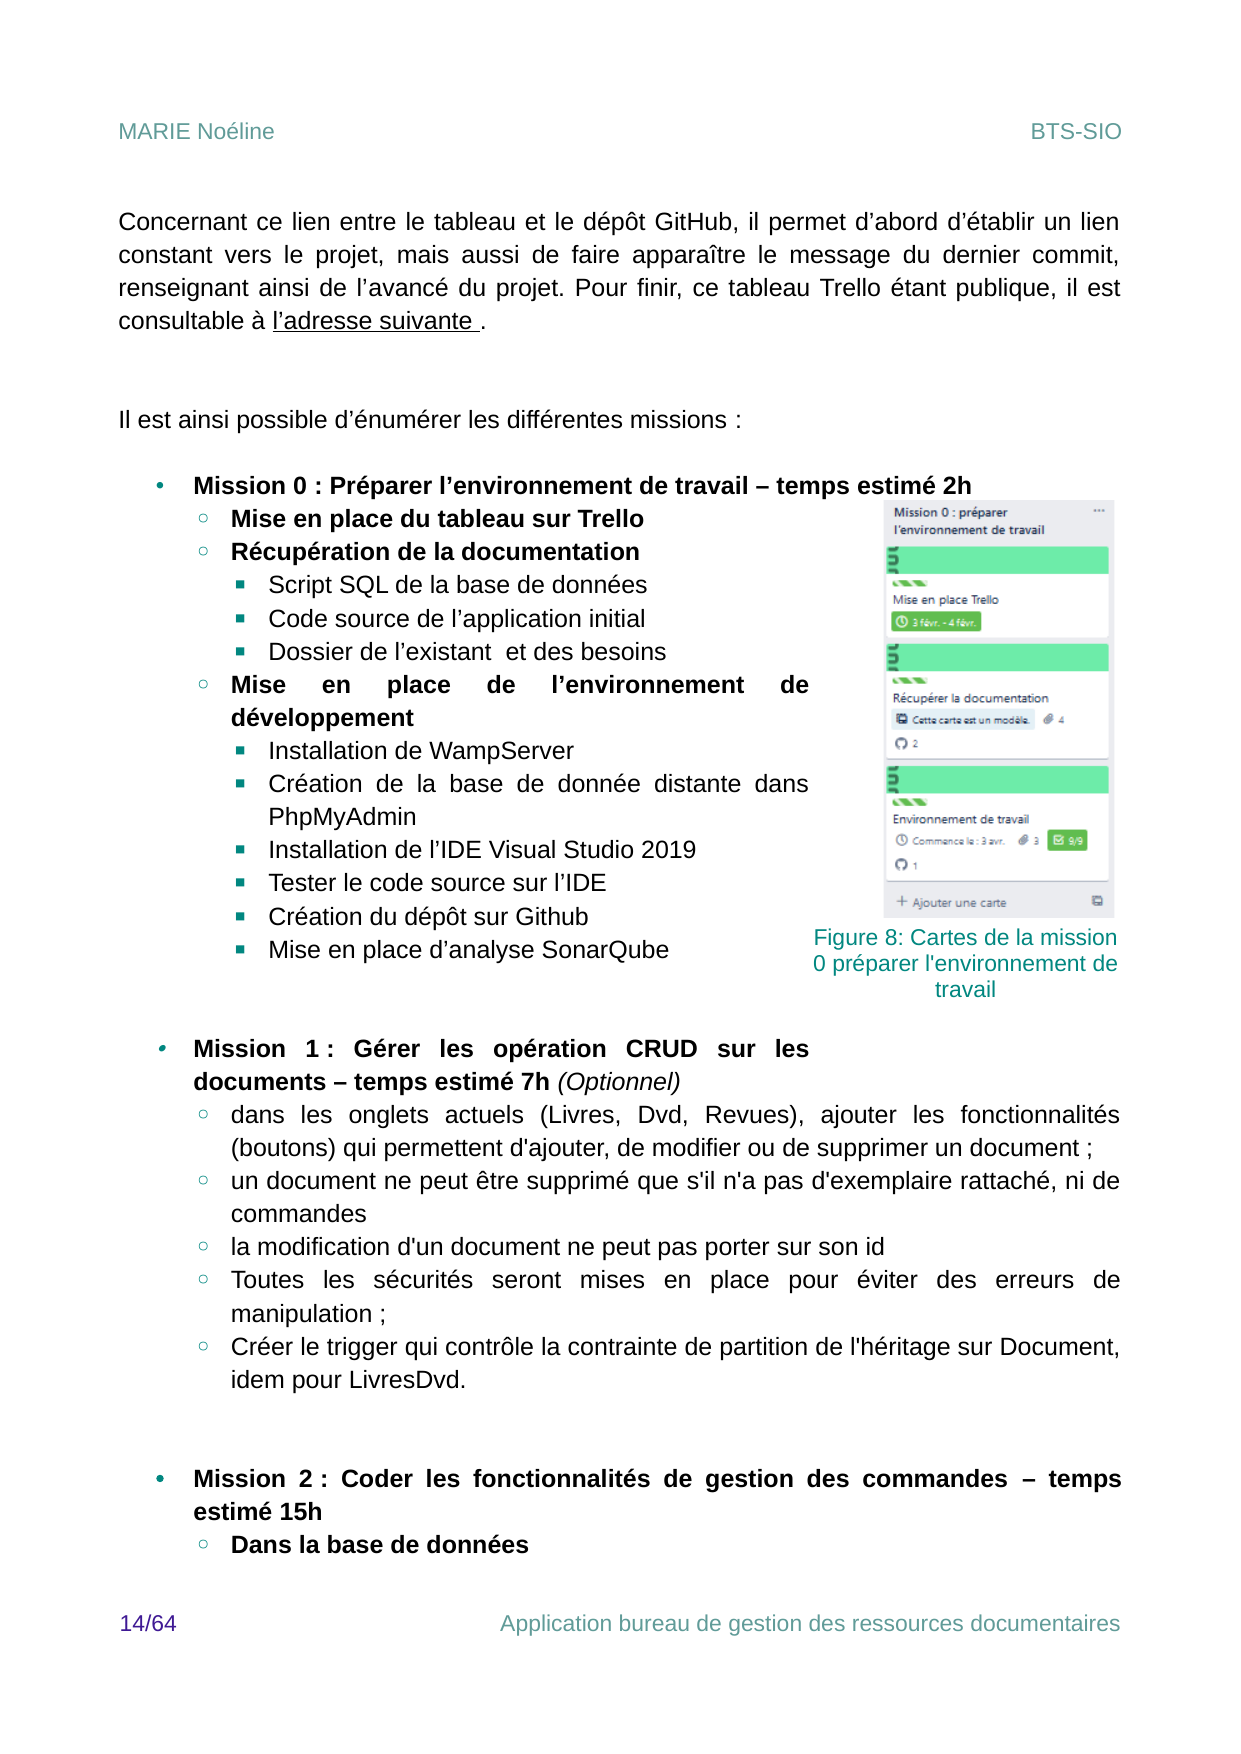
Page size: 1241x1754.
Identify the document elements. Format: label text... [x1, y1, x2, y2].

list Dans la base de données [193, 1530, 1122, 1559]
list Code source de l’application initial [231, 604, 810, 632]
list Mission 1 : Gérer les opération CRUD sur les documents – temps estimé 7h (Optionnel) [156, 1034, 1122, 1096]
picture [883, 500, 1115, 918]
list Installation de WampServer [231, 736, 810, 765]
text Il est ainsi possible d’énumérer les différentes missions : [118, 405, 1122, 434]
list Mise en place du tableau sur Trello [193, 500, 1122, 923]
text Concernant ce lien entre le tableau et le dépôt GitHub, il permet d’abord d’établir un lien constant vers le projet, mais aussi de faire apparaître le message du dernier commit, renseignant ainsi de l’avancé du projet. Pour finir, ce tableau Trello étant publique, il est consultable à l’adresse suivante . [118, 207, 1122, 335]
list Figure 8: Cartes de la mission 0 préparer l'environnement de travail [810, 923, 1121, 1003]
list Dossier de l’existant et des besoins [231, 637, 810, 666]
list Mission 2 : Coder les fonctionnalités de gestion des commandes – temps estimé 15h [156, 1464, 1122, 1526]
list Tester le code source sur l’IDE [231, 868, 810, 897]
list Créer le trigger qui contrôle la contrainte de partition de l'héritage sur Document, idem pour LivresDvd. [193, 1332, 1122, 1393]
list Mise en place de l’environnement de développement [193, 670, 810, 732]
list Script SQL de la base de données [231, 571, 810, 599]
list Toutes les sécurités seront mises en place pour éviter des erreurs de manipulation ; [193, 1265, 1122, 1327]
list Création de la base de donnée distante dans PhpMyAdmin [231, 769, 810, 831]
list Installation de l’IDE Visual Studio 2019 [231, 835, 810, 864]
list Mise en place d’analyse SonarQube [231, 935, 810, 963]
list Mission 0 : Préparer l’environnement de travail – temps estimé 2h [156, 471, 1122, 500]
list Récupération de la documentation [193, 537, 810, 566]
list la modification d'un document ne peut pas porter sur son id [193, 1232, 1122, 1261]
list dans les onglets actuels (Livres, Dvd, Revues), ajouter les fonctionnalités (boutons) qui permettent d'ajouter, de modifier ou de supprimer un document ; [193, 1100, 1122, 1162]
list Création du dépôt sur Github [231, 902, 810, 930]
list [810, 1003, 1121, 1054]
list un document ne peut être supprimé que s'il n'a pas d'exemplaire rattaché, ni de commandes [193, 1166, 1122, 1228]
